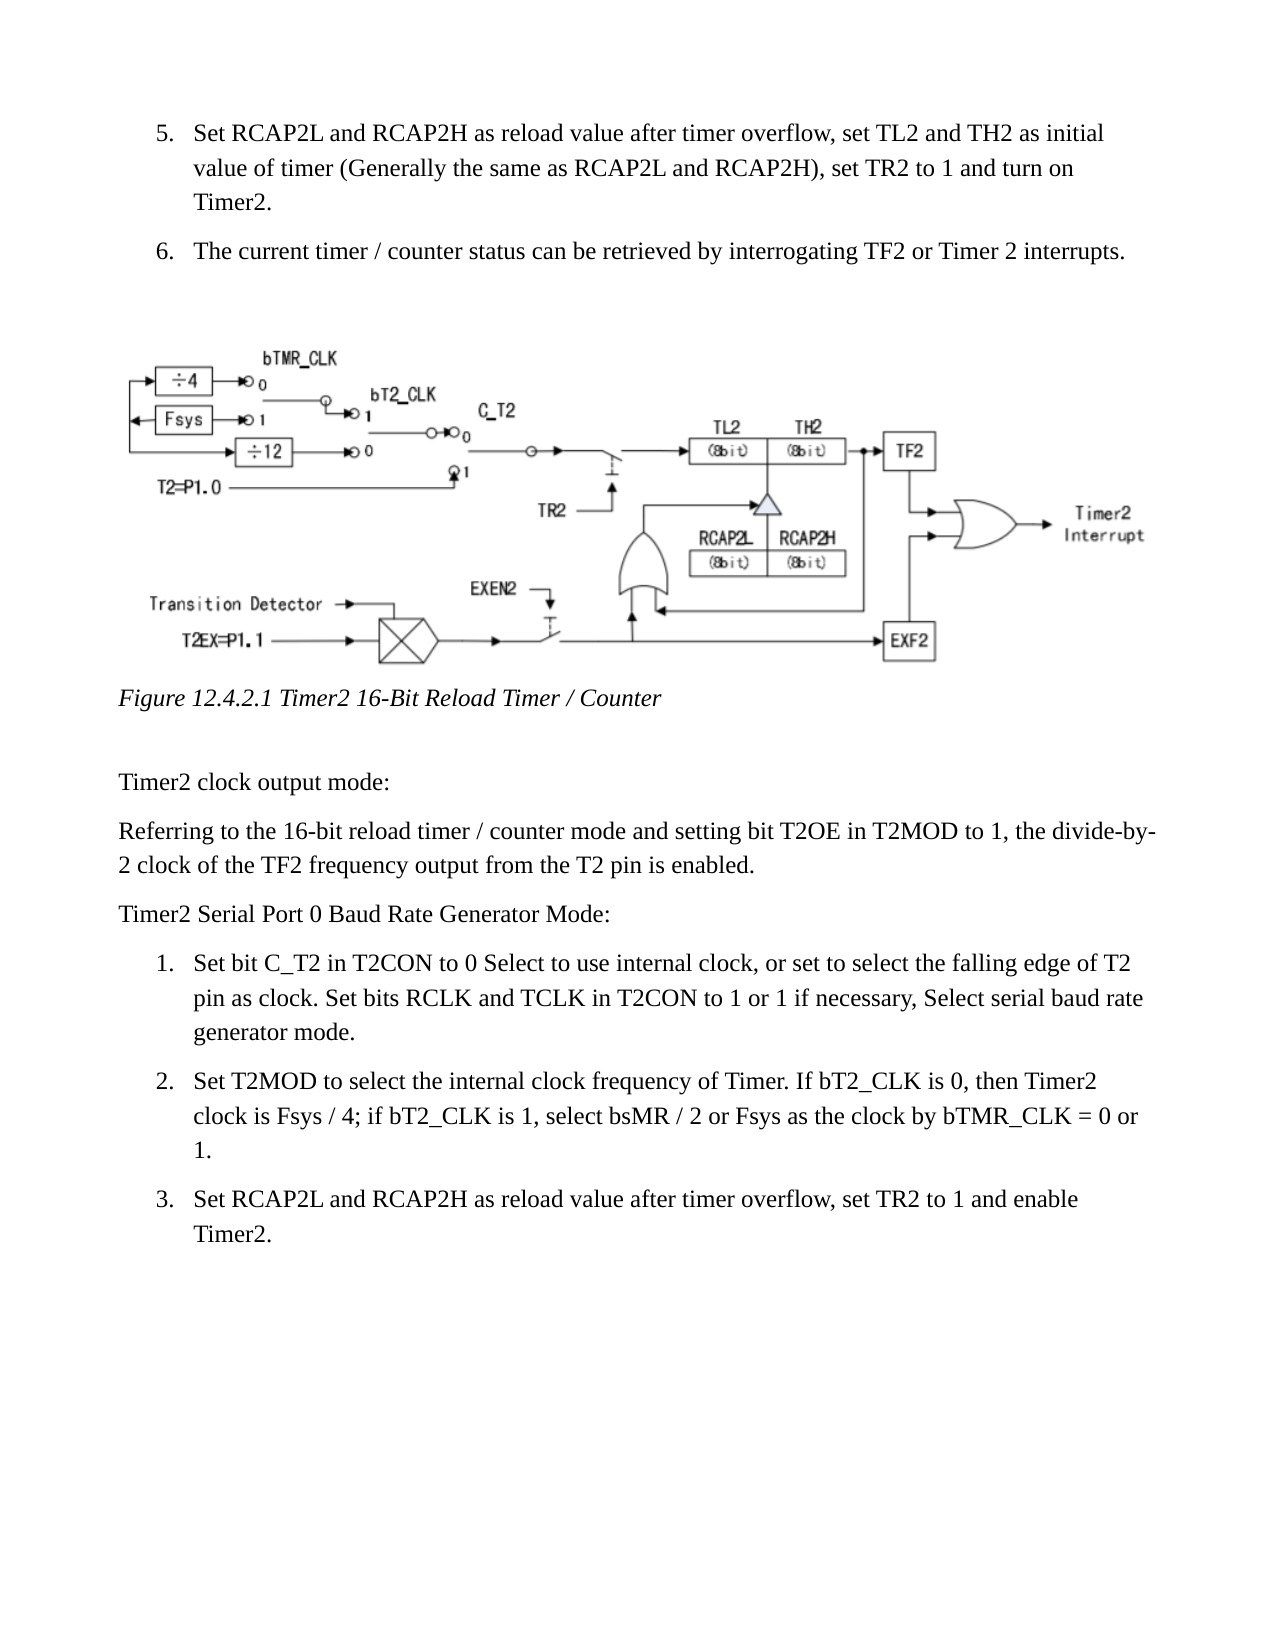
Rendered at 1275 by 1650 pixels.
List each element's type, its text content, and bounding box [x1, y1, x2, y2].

text Figure 12.4.2.1 Timer2 16-Bit Reload Timer / Counter [118, 678, 1157, 712]
list Set bit C_T2 in T2CON to 0 Select to use internal clock, or set to select the falling edge of T2 pin as clock. Set bits RCLK and TCLK in T2CON to 1 or 1 if necessary, Select serial baud rate generator mode. [156, 948, 1157, 1046]
list Set RCAP2L and RCAP2H as reload value after timer overflow, set TR2 to 1 and enable Timer2. [156, 1184, 1157, 1248]
list Set RCAP2L and RCAP2H as reload value after timer overflow, set TL2 and TH2 as initial value of timer (Generally the same as RCAP2L and RCAP2H), set TR2 to 1 and turn on Timer2. [156, 118, 1157, 216]
text Referring to the 16-bit reload timer / counter mode and setting bit T2OE in T2MOD to 1, the divide-by-2 clock of the TF2 frequency output from the T2 pin is enabled. [118, 816, 1157, 879]
list Set T2MOD to select the internal clock frequency of Timer. If bT2_CLK is 0, then Timer2 clock is Fsys / 4; if bT2_CLK is 1, select bsMR / 2 or Fsys as the clock by bTMR_CLK = 0 or 1. [156, 1066, 1157, 1164]
text Timer2 clock output mode: [118, 767, 1157, 795]
text Timer2 Serial Port 0 Baud Rate Generator Mode: [118, 899, 1157, 928]
list The current timer / counter status can be retrieved by interrogating TF2 or Timer 2 interrupts. [156, 236, 1157, 265]
picture [118, 346, 1157, 678]
